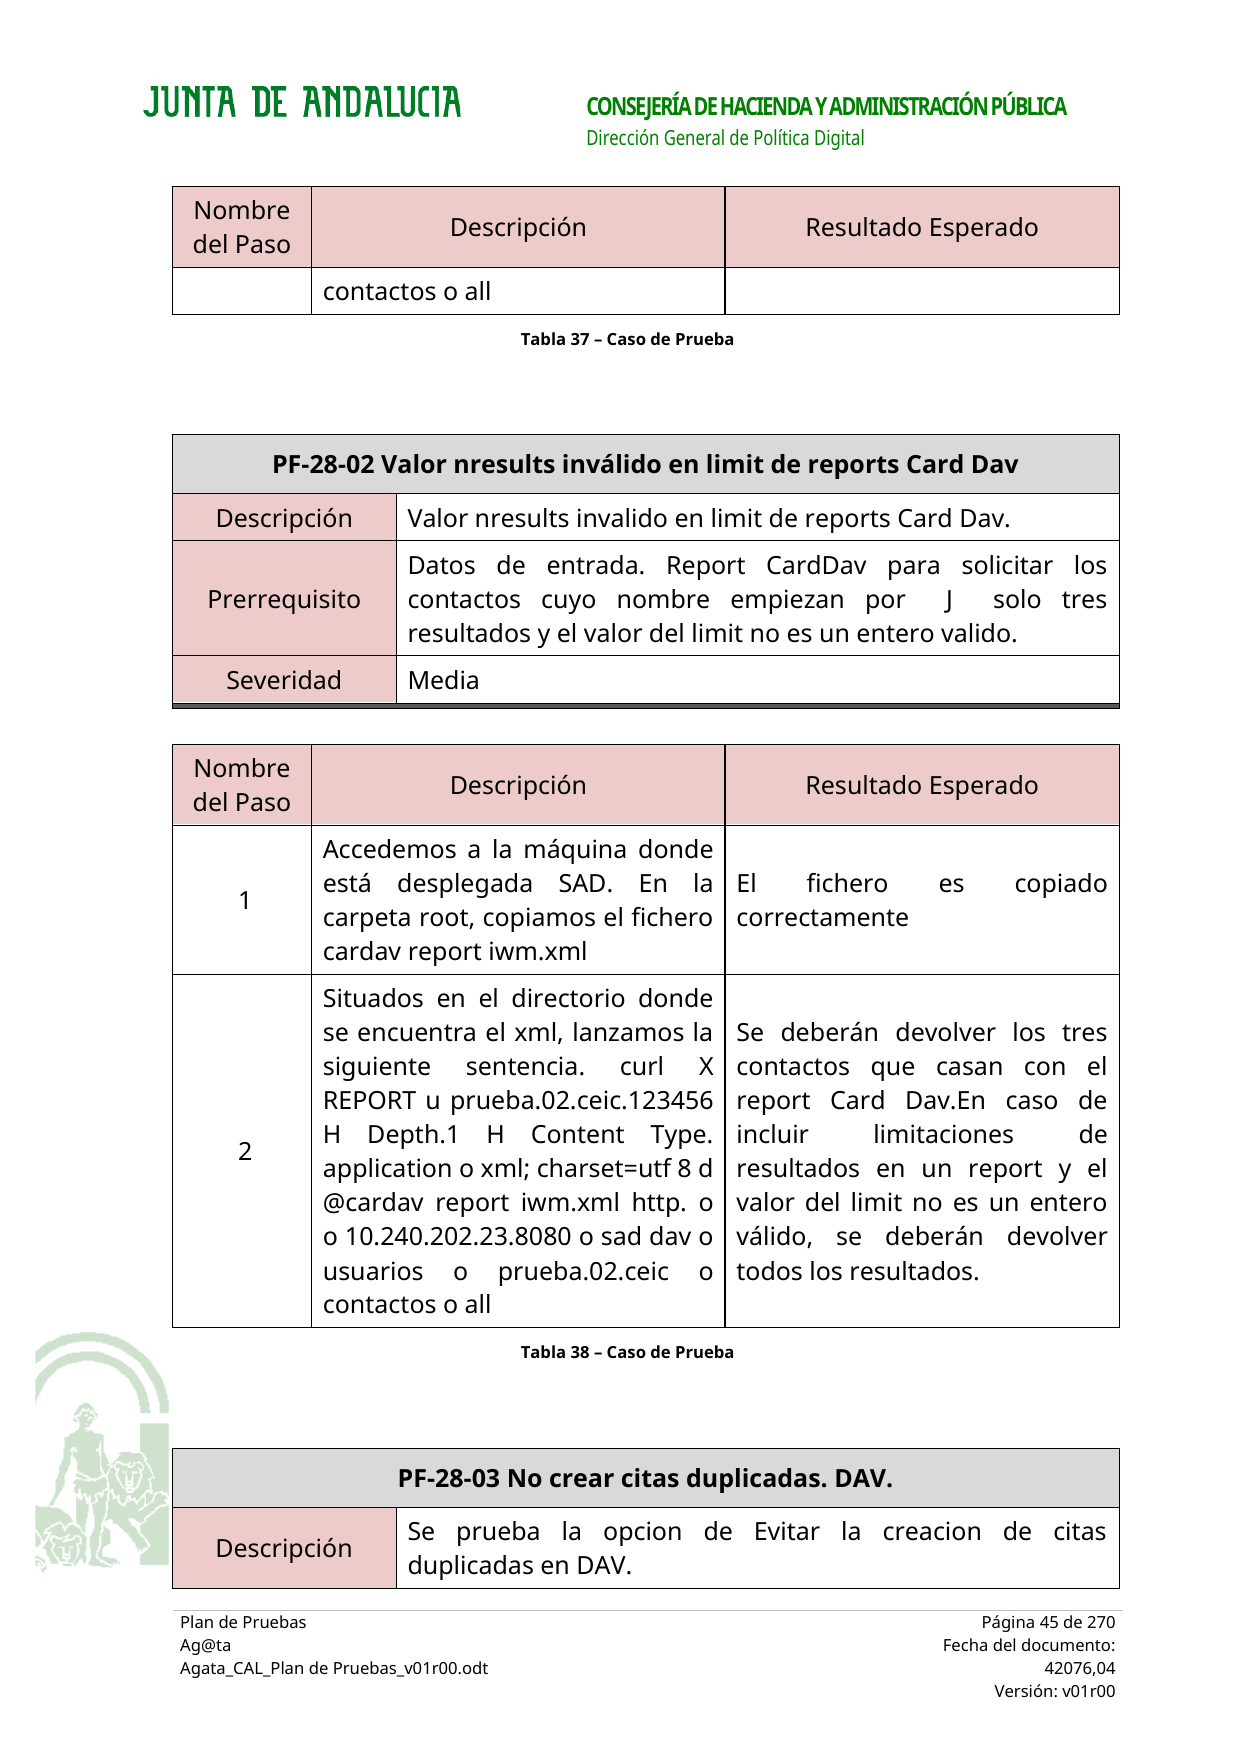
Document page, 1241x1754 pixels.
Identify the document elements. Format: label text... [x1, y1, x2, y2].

table_cell 2 [173, 975, 311, 1327]
table_header Descripción [312, 187, 724, 267]
table_header Nombre del Paso [173, 187, 311, 267]
table_cell Accedemos a la máquina donde está desplegada SAD. En la carpeta root, copiamos el fichero cardav report iwm.xml [312, 826, 724, 974]
table_cell [173, 704, 1119, 708]
table_cell El fichero es copiado correctamente [726, 826, 1119, 974]
text Tabla 37 – Caso de Prueba [148, 327, 1107, 350]
table_cell Se prueba la opcion de Evitar la creacion de citas duplicadas en DAV. [397, 1508, 1119, 1588]
table_cell [726, 268, 1119, 313]
picture [143, 86, 461, 117]
table_header PF-28-03 No crear citas duplicadas. DAV. [173, 1449, 1119, 1507]
text Tabla 38 – Caso de Prueba [170, 1341, 1107, 1363]
table_cell 1 [173, 826, 311, 974]
table_header Descripción [312, 745, 724, 824]
table_cell Media [397, 656, 1119, 702]
table_cell Se deberán devolver los tres contactos que casan con el report Card Dav.En caso de incluir limitaciones de resultados en un report y el valor del limit no es un entero válido, se deberán devolver todos los resultados. [726, 975, 1119, 1327]
table_cell Prerrequisito [173, 541, 396, 655]
table_cell Severidad [173, 656, 396, 702]
table_header Resultado Esperado [726, 187, 1119, 267]
table_cell contactos o all [312, 268, 724, 313]
table_cell Situados en el directorio donde se encuentra el xml, lanzamos la siguiente sentencia. curl X REPORT u prueba.02.ceic.123456 H Depth.1 H Content Type. application o xml; charset=utf 8 d @cardav report iwm.xml http. o o 10.240.202.23.8080 o sad dav o usuarios o prueba.02.ceic o contactos o all [312, 975, 724, 1327]
table_cell Datos de entrada. Report CardDav para solicitar los contactos cuyo nombre empiezan por J solo tres resultados y el valor del limit no es un entero valido. [397, 541, 1119, 655]
table_cell Descripción [173, 494, 396, 540]
table_header PF-28-02 Valor nresults inválido en limit de reports Card Dav [173, 435, 1119, 493]
table_cell [173, 268, 311, 313]
table_cell Valor nresults invalido en limit de reports Card Dav. [397, 494, 1119, 540]
table_cell Descripción [173, 1508, 396, 1588]
table_header Resultado Esperado [726, 745, 1119, 824]
table_header Nombre del Paso [173, 745, 311, 824]
